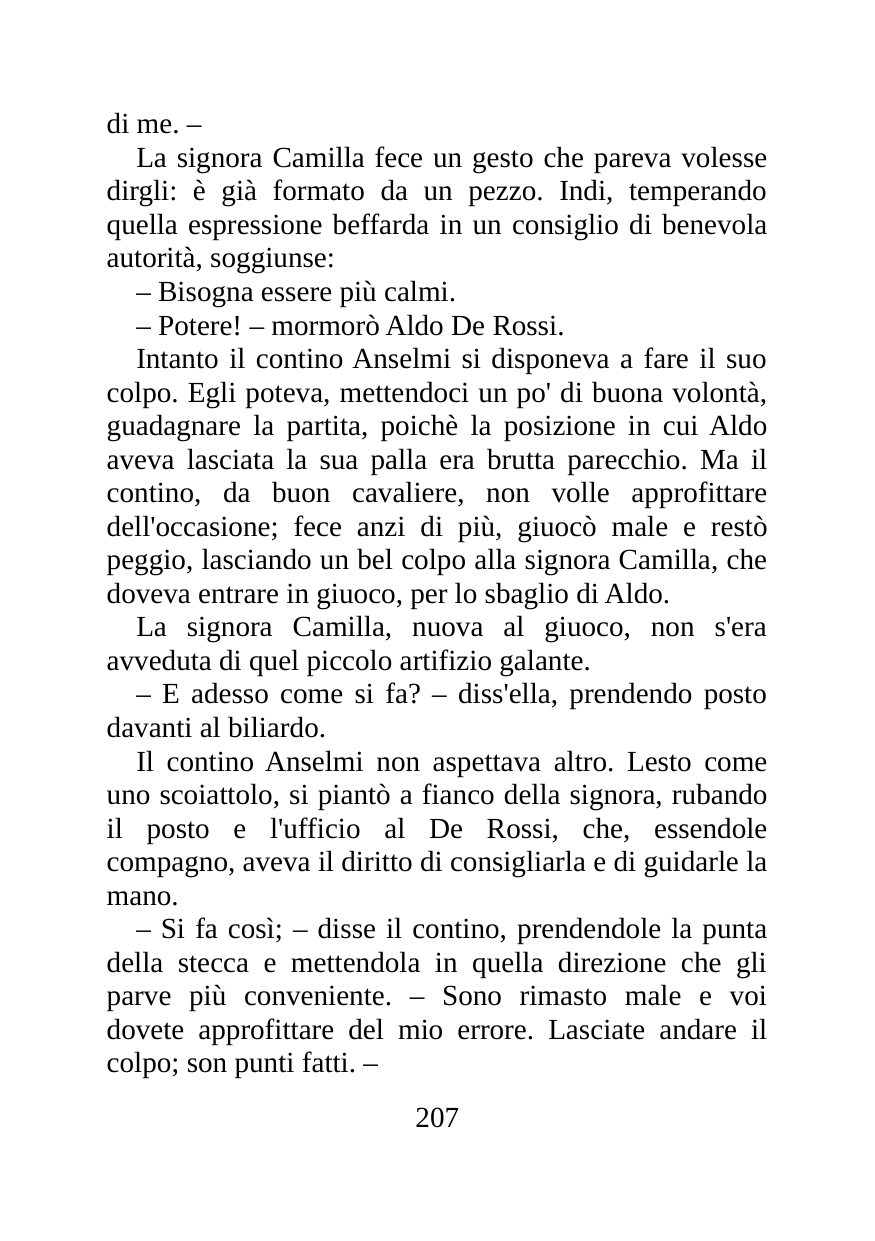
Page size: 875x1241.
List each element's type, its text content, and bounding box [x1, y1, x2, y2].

text La signora Camilla, nuova al giuoco, non s'era avveduta di quel piccolo artifizio galante. [106, 609, 768, 677]
text Il contino Anselmi non aspettava altro. Lesto come uno scoiattolo, si piantò a fianco della signora, rubando il posto e l'ufficio al De Rossi, che, essendole compagno, aveva il diritto di consigliarla e di guidarle la mano. [106, 744, 768, 911]
text Intanto il contino Anselmi si disponeva a fare il suo colpo. Egli poteva, mettendoci un po' di buona volontà, guadagnare la partita, poichè la posizione in cui Aldo aveva lasciata la sua palla era brutta parecchio. Ma il contino, da buon cavaliere, non volle approfittare dell'occasione; fece anzi di più, giuocò male e restò peggio, lasciando un bel colpo alla signora Camilla, che doveva entrare in giuoco, per lo sbaglio di Aldo. [106, 341, 768, 609]
text ‒ E adesso come si fa? ‒ diss'ella, prendendo posto davanti al biliardo. [106, 677, 768, 744]
text ‒ Bisogna essere più calmi. [106, 274, 768, 308]
text ‒ Si fa così; ‒ disse il contino, prendendole la punta della stecca e mettendola in quella direzione che gli parve più conveniente. ‒ Sono rimasto male e voi dovete approfittare del mio errore. Lasciate andare il colpo; son punti fatti. ‒ [106, 911, 768, 1079]
text di me. ‒ [106, 106, 768, 140]
text ‒ Potere! ‒ mormorò Aldo De Rossi. [106, 308, 768, 341]
text La signora Camilla fece un gesto che pareva volesse dirgli: è già formato da un pezzo. Indi, temperando quella espressione beffarda in un consiglio di benevola autorità, soggiunse: [106, 140, 768, 274]
